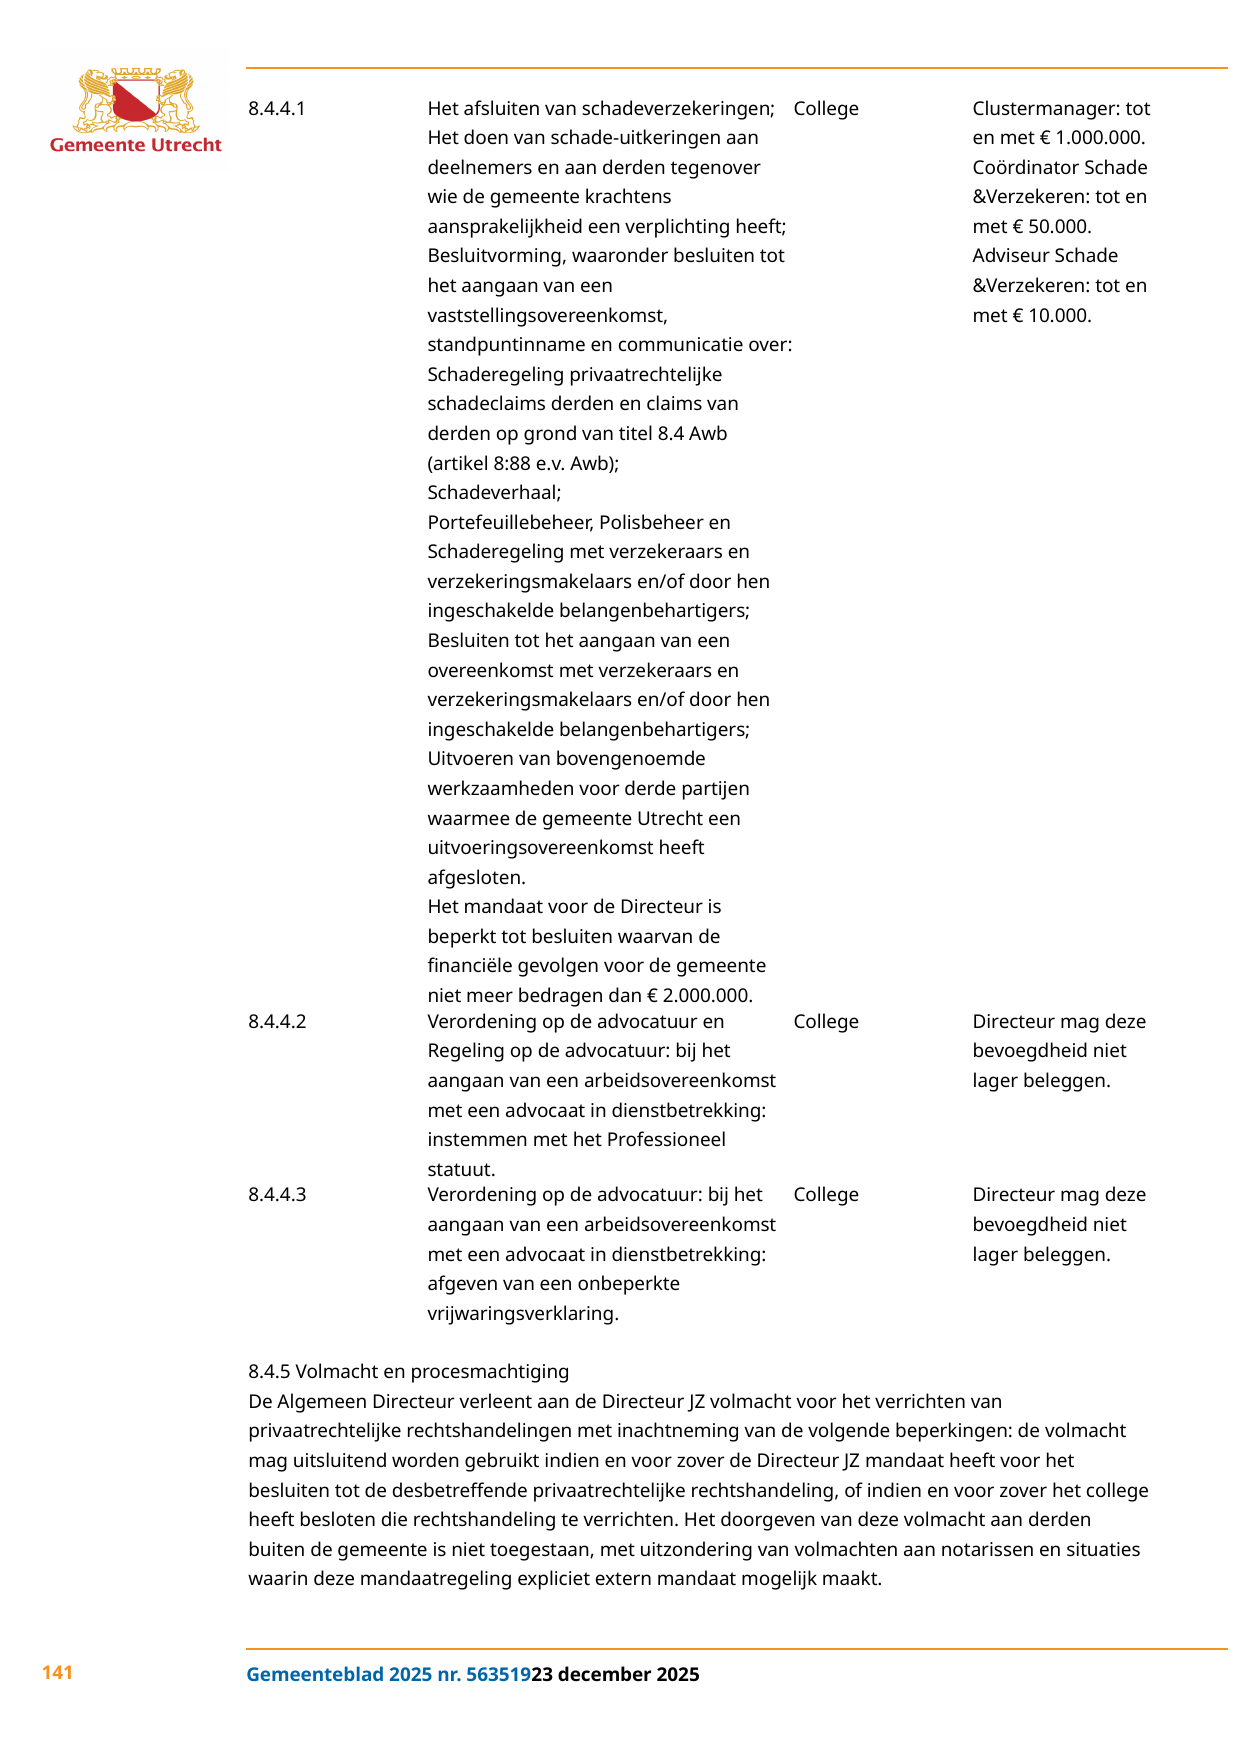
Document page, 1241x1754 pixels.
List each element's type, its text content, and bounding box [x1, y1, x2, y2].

table_cell 8.4.4.2 [248, 1008, 427, 1182]
table_cell Verordening op de advocatuur en Regeling op de advocatuur: bij het aangaan van een arbeidsovereenkomst met een advocaat in dienstbetrekking: instemmen met het Professioneel statuut. [427, 1008, 793, 1182]
table_cell 8.4.4.3 [248, 1182, 427, 1326]
text 8.4.5 Volmacht en procesmachtiging [248, 1358, 1152, 1384]
picture [41, 47, 231, 172]
table_cell Clustermanager: tot en met € 1.000.000. Coördinator Schade &Verzekeren: tot en met € 50.000. Adviseur Schade &Verzekeren: tot en met € 10.000. [973, 95, 1152, 1008]
table_cell 8.4.4.1 [248, 95, 427, 1008]
table_cell Directeur mag deze bevoegdheid niet lager beleggen. [973, 1182, 1152, 1326]
text De Algemeen Directeur verleent aan de Directeur JZ volmacht voor het verrichten van privaatrechtelijke rechtshandelingen met inachtneming van de volgende beperkingen: de volmacht mag uitsluitend worden gebruikt indien en voor zover de Directeur JZ mandaat heeft voor het besluiten tot de desbetreffende privaatrechtelijke rechtshandeling, of indien en voor zover het college heeft besloten die rechtshandeling te verrichten. Het doorgeven van deze volmacht aan derden buiten de gemeente is niet toegestaan, met uitzondering van volmachten aan notarissen en situaties waarin deze mandaatregeling expliciet extern mandaat mogelijk maakt. [248, 1388, 1152, 1591]
table_cell College [793, 95, 972, 1008]
table_cell Verordening op de advocatuur: bij het aangaan van een arbeidsovereenkomst met een advocaat in dienstbetrekking: afgeven van een onbeperkte vrijwaringsverklaring. [427, 1182, 793, 1326]
table_cell College [793, 1182, 972, 1326]
table_cell Directeur mag deze bevoegdheid niet lager beleggen. [973, 1008, 1152, 1182]
table_cell Het afsluiten van schadeverzekeringen; Het doen van schade-uitkeringen aan deelnemers en aan derden tegenover wie de gemeente krachtens aansprakelijkheid een verplichting heeft; Besluitvorming, waaronder besluiten tot het aangaan van een vaststellingsovereenkomst, standpuntinname en communicatie over: Schaderegeling privaatrechtelijke schadeclaims derden en claims van derden op grond van titel 8.4 Awb (artikel 8:88 e.v. Awb); Schadeverhaal; Portefeuillebeheer, Polisbeheer en Schaderegeling met verzekeraars en verzekeringsmakelaars en/of door hen ingeschakelde belangenbehartigers; Besluiten tot het aangaan van een overeenkomst met verzekeraars en verzekeringsmakelaars en/of door hen ingeschakelde belangenbehartigers; Uitvoeren van bovengenoemde werkzaamheden voor derde partijen waarmee de gemeente Utrecht een uitvoeringsovereenkomst heeft afgesloten. Het mandaat voor de Directeur is beperkt tot besluiten waarvan de financiële gevolgen voor de gemeente niet meer bedragen dan € 2.000.000. [427, 95, 793, 1008]
table_cell College [793, 1008, 972, 1182]
